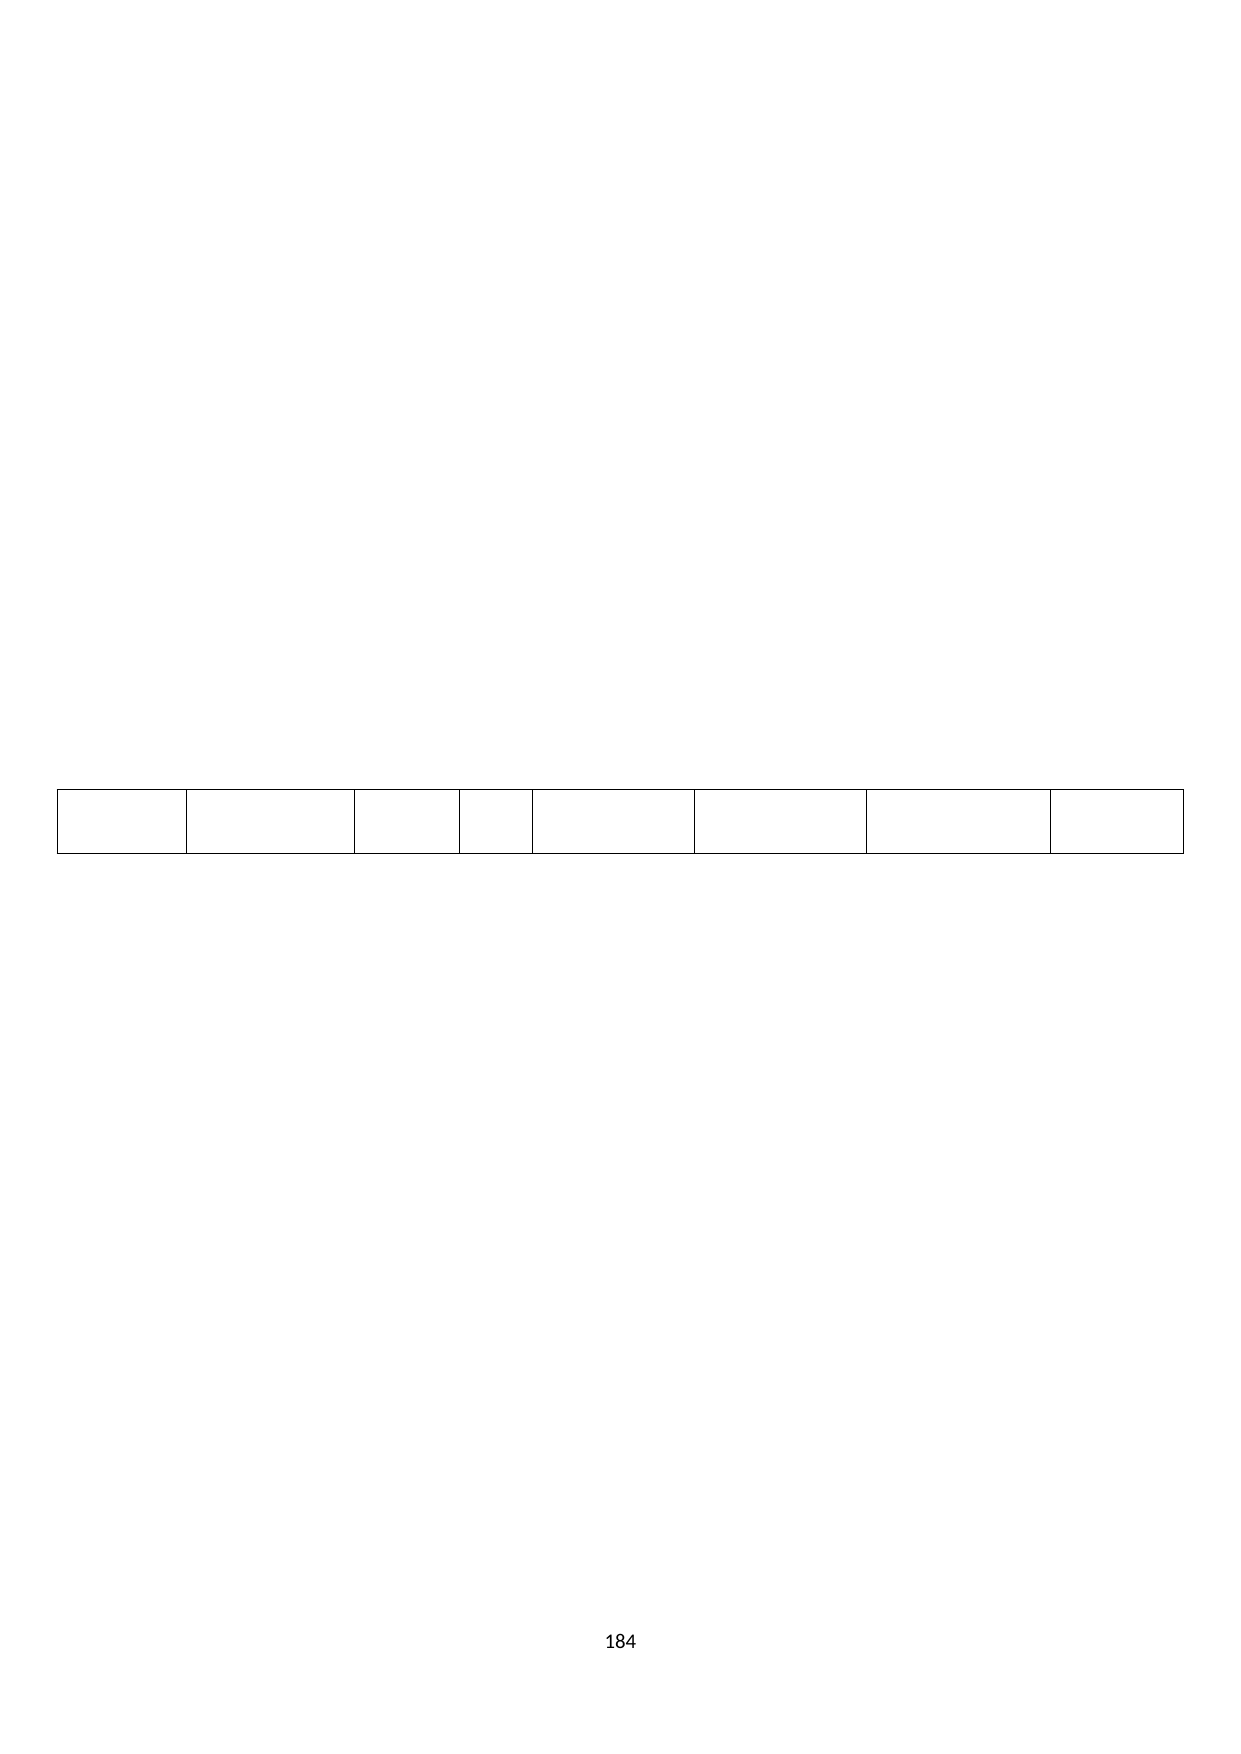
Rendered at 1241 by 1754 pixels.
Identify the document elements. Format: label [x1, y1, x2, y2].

table_cell [58, 790, 186, 853]
table_cell [695, 790, 866, 853]
table_cell [460, 790, 532, 853]
table_cell [867, 790, 1050, 853]
table_cell [187, 790, 354, 853]
table_cell [355, 790, 459, 853]
table_cell [1051, 790, 1183, 853]
table_cell [533, 790, 694, 853]
